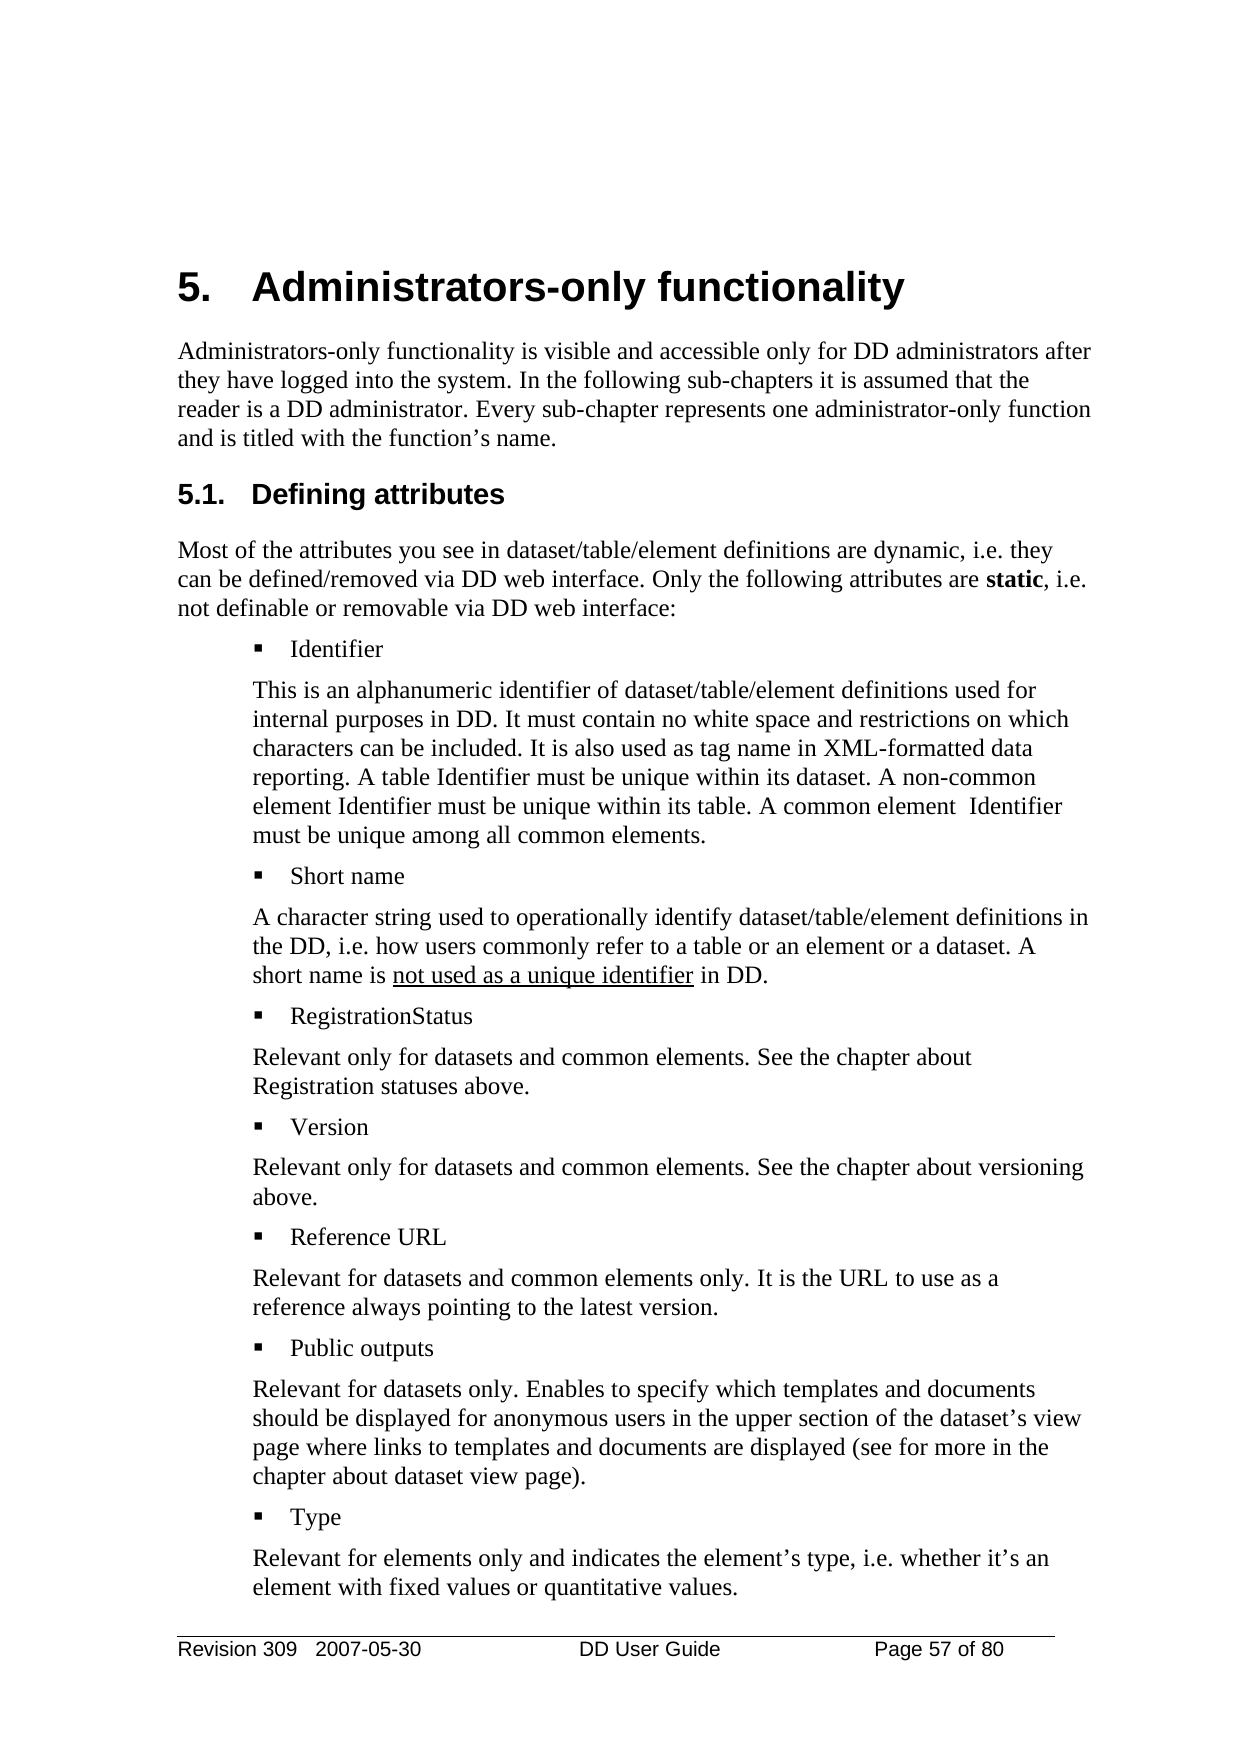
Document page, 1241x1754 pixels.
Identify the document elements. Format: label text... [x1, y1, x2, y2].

list Identifier [252, 634, 1092, 663]
text A character string used to operationally identify dataset/table/element definitions in the DD, i.e. how users commonly refer to a table or an element or a dataset. A short name is not used as a unique identifier in DD. [252, 902, 1092, 989]
list Reference URL [252, 1222, 1092, 1251]
text Relevant for datasets and common elements only. It is the URL to use as a reference always pointing to the latest version. [252, 1263, 1092, 1321]
text Relevant for datasets only. Enables to specify which templates and documents should be displayed for anonymous users in the upper section of the dataset’s view page where links to templates and documents are displayed (see for more in the chapter about dataset view page). [252, 1374, 1092, 1490]
list Type [252, 1502, 1092, 1531]
text Relevant only for datasets and common elements. See the chapter about Registration statuses above. [252, 1042, 1092, 1100]
list Public outputs [252, 1333, 1092, 1362]
list Short name [252, 861, 1092, 890]
list RegistrationStatus [252, 1001, 1092, 1030]
text Relevant only for datasets and common elements. See the chapter about versioning above. [252, 1152, 1092, 1210]
list Version [252, 1111, 1092, 1141]
text Administrators-only functionality is visible and accessible only for DD administrators after they have logged into the system. In the following sub-chapters it is assumed that the reader is a DD administrator. Every sub-chapter represents one administrator-only function and is titled with the function’s name. [177, 336, 1092, 452]
subtitle Administrators-only functionality [177, 263, 1092, 311]
text Relevant for elements only and indicates the element’s type, i.e. whether it’s an element with fixed values or quantitative values. [252, 1543, 1092, 1601]
subtitle Defining attributes [177, 477, 1092, 510]
text This is an alphanumeric identifier of dataset/table/element definitions used for internal purposes in DD. It must contain no white space and restrictions on which characters can be included. It is also used as tag name in XML-formatted data reporting. A table Identifier must be unique within its dataset. A non-common element Identifier must be unique within its table. A common element Identifier must be unique among all common elements. [252, 675, 1092, 849]
text Most of the attributes you see in dataset/table/element definitions are dynamic, i.e. they can be defined/removed via DD web interface. Only the following attributes are static, i.e. not definable or removable via DD web interface: [177, 535, 1092, 622]
